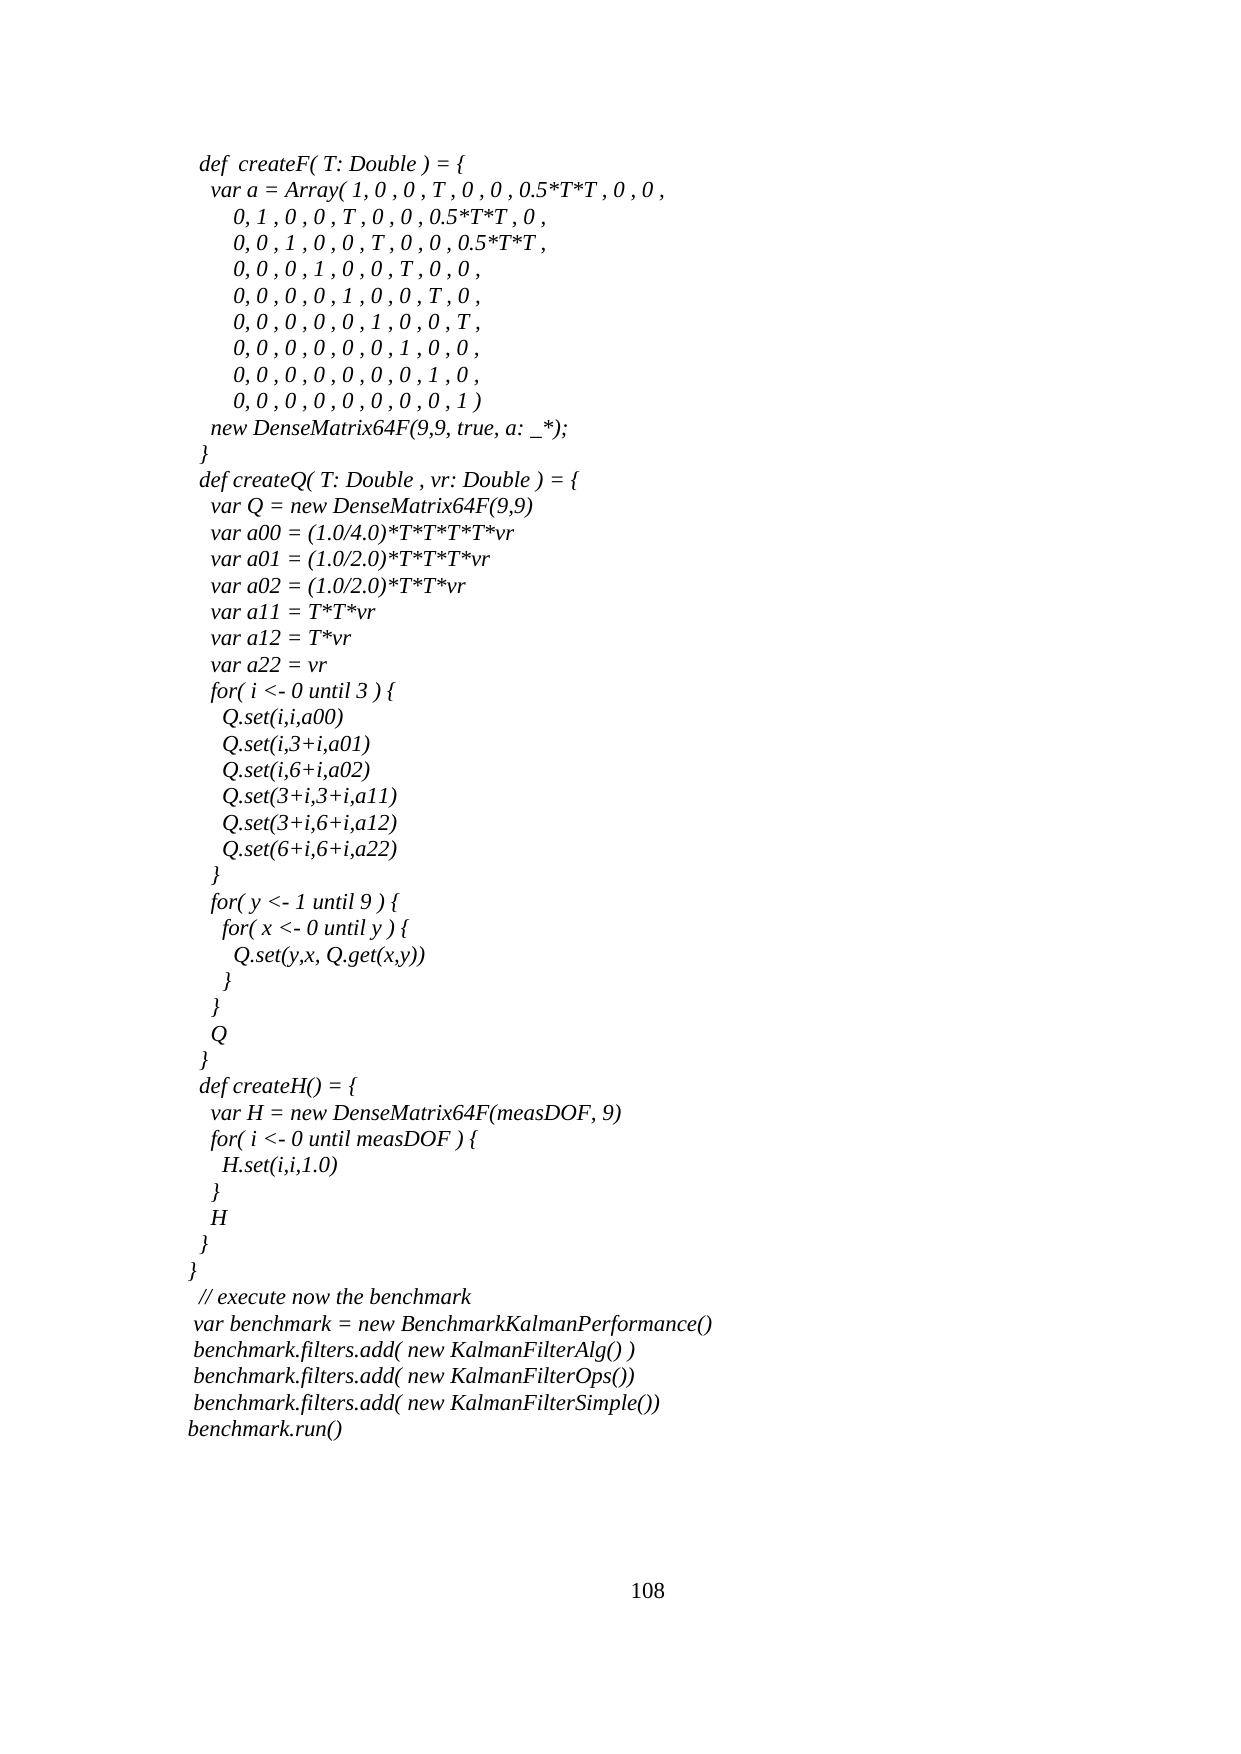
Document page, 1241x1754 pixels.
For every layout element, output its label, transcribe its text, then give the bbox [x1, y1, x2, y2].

text Q.set(y,x, Q.get(x,y)) [187, 941, 1108, 967]
text } [187, 1178, 1108, 1204]
text var a02 = (1.0/2.0)*T*T*vr [187, 572, 1108, 598]
text H [187, 1204, 1108, 1231]
text } [187, 1231, 1108, 1257]
text 0, 0 , 0 , 0 , 1 , 0 , 0 , T , 0 , [187, 282, 1108, 308]
text for( i <- 0 until 3 ) { [187, 677, 1108, 703]
text } [187, 1046, 1108, 1072]
text 0, 0 , 0 , 0 , 0 , 0 , 1 , 0 , 0 , [187, 334, 1108, 361]
text Q.set(3+i,6+i,a12) [187, 809, 1108, 835]
text var a = Array( 1, 0 , 0 , T , 0 , 0 , 0.5*T*T , 0 , 0 , [187, 176, 1108, 203]
text benchmark.filters.add( new KalmanFilterAlg() ) [187, 1336, 1108, 1362]
text benchmark.filters.add( new KalmanFilterSimple()) [187, 1389, 1108, 1415]
text 0, 1 , 0 , 0 , T , 0 , 0 , 0.5*T*T , 0 , [187, 203, 1108, 229]
text benchmark.filters.add( new KalmanFilterOps()) [187, 1362, 1108, 1389]
text } [187, 440, 1108, 466]
text 0, 0 , 0 , 0 , 0 , 0 , 0 , 0 , 1 ) [187, 387, 1108, 413]
text def createQ( T: Double , vr: Double ) = { [187, 466, 1108, 493]
text 0, 0 , 0 , 0 , 0 , 0 , 0 , 1 , 0 , [187, 361, 1108, 387]
text Q.set(3+i,3+i,a11) [187, 782, 1108, 809]
text Q.set(i,i,a00) [187, 703, 1108, 730]
text } [187, 967, 1108, 993]
text var a00 = (1.0/4.0)*T*T*T*T*vr [187, 519, 1108, 545]
text var a11 = T*T*vr [187, 598, 1108, 624]
text Q.set(6+i,6+i,a22) [187, 835, 1108, 862]
text for( y <- 1 until 9 ) { [187, 888, 1108, 914]
text 0, 0 , 1 , 0 , 0 , T , 0 , 0 , 0.5*T*T , [187, 229, 1108, 255]
text } [187, 862, 1108, 888]
text def createF( T: Double ) = { [187, 150, 1108, 176]
text 0, 0 , 0 , 0 , 0 , 1 , 0 , 0 , T , [187, 308, 1108, 334]
text Q.set(i,6+i,a02) [187, 756, 1108, 782]
text Q [187, 1020, 1108, 1046]
text var Q = new DenseMatrix64F(9,9) [187, 493, 1108, 519]
text 0, 0 , 0 , 1 , 0 , 0 , T , 0 , 0 , [187, 255, 1108, 282]
text H.set(i,i,1.0) [187, 1151, 1108, 1178]
text new DenseMatrix64F(9,9, true, a: _*); [187, 413, 1108, 440]
text var a12 = T*vr [187, 624, 1108, 651]
text def createH() = { [187, 1072, 1108, 1099]
text for( x <- 0 until y ) { [187, 914, 1108, 941]
text Q.set(i,3+i,a01) [187, 730, 1108, 756]
text var a01 = (1.0/2.0)*T*T*T*vr [187, 545, 1108, 572]
text // execute now the benchmark [187, 1283, 1108, 1309]
text var benchmark = new BenchmarkKalmanPerformance() [187, 1309, 1108, 1336]
text var a22 = vr [187, 651, 1108, 677]
text } [187, 993, 1108, 1020]
text benchmark.run() [187, 1415, 1108, 1441]
text } [187, 1257, 1108, 1283]
text var H = new DenseMatrix64F(measDOF, 9) [187, 1099, 1108, 1125]
text for( i <- 0 until measDOF ) { [187, 1125, 1108, 1151]
